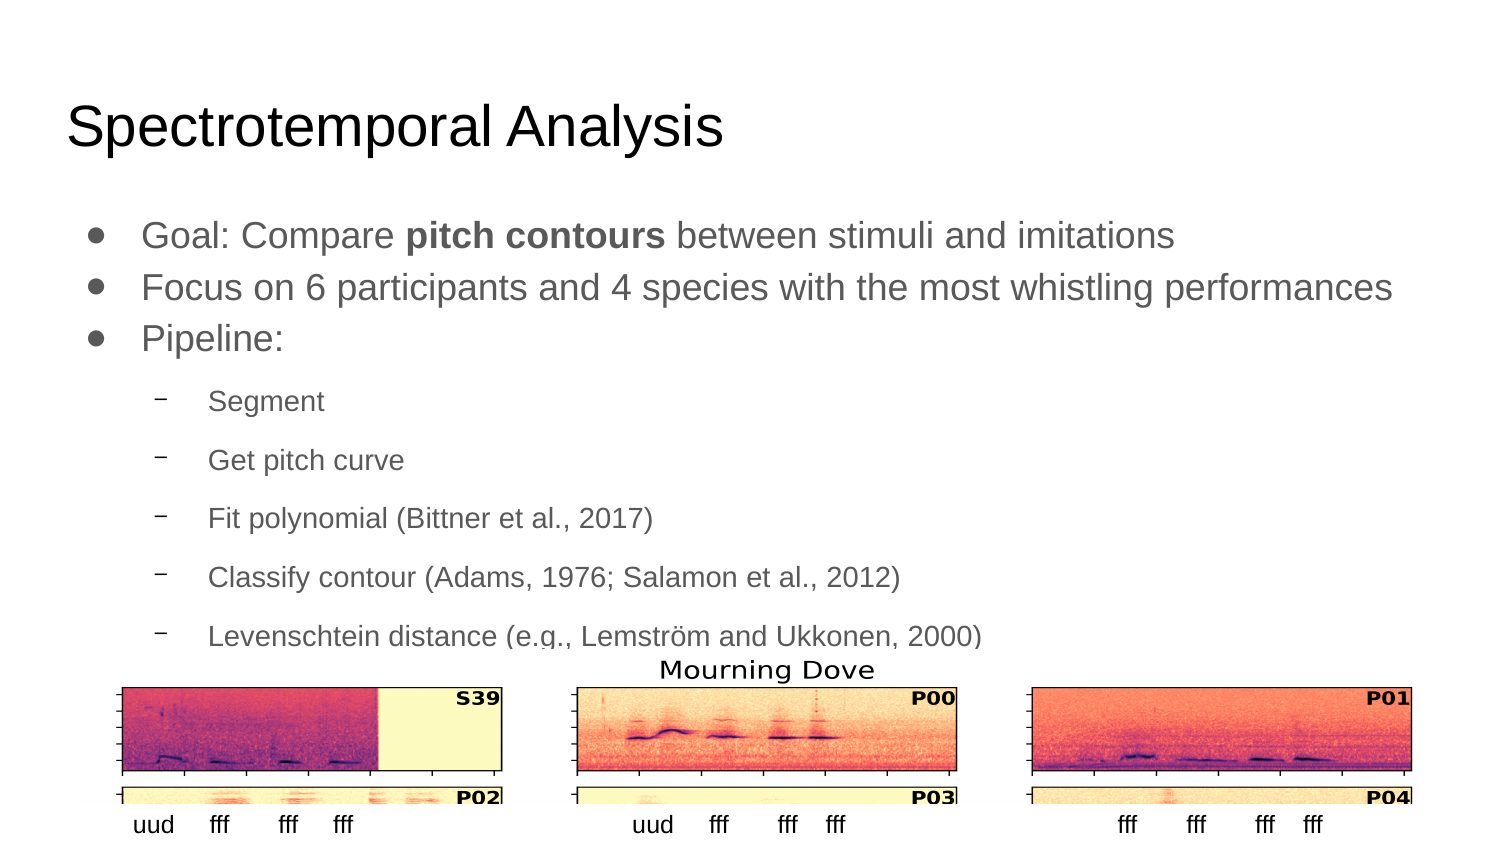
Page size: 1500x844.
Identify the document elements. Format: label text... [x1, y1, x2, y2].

list Goal: Compare pitch contours between stimuli and imitations Focus on 6 participants and 4 species with the most whistling performances Pipeline: Segment Get pitch curve Fit polynomial (Bittner et al., 2017) Classify contour (Adams, 1976; Salamon et al., 2012) Levenschtein distance (e.g., Lemström and Ukkonen, 2000) [51, 188, 1449, 750]
title Spectrotemporal Analysis [51, 72, 1449, 167]
picture [80, 649, 1424, 804]
text_box uud fff fff fff uud fff fff fff fff fff fff fff [118, 803, 1430, 844]
